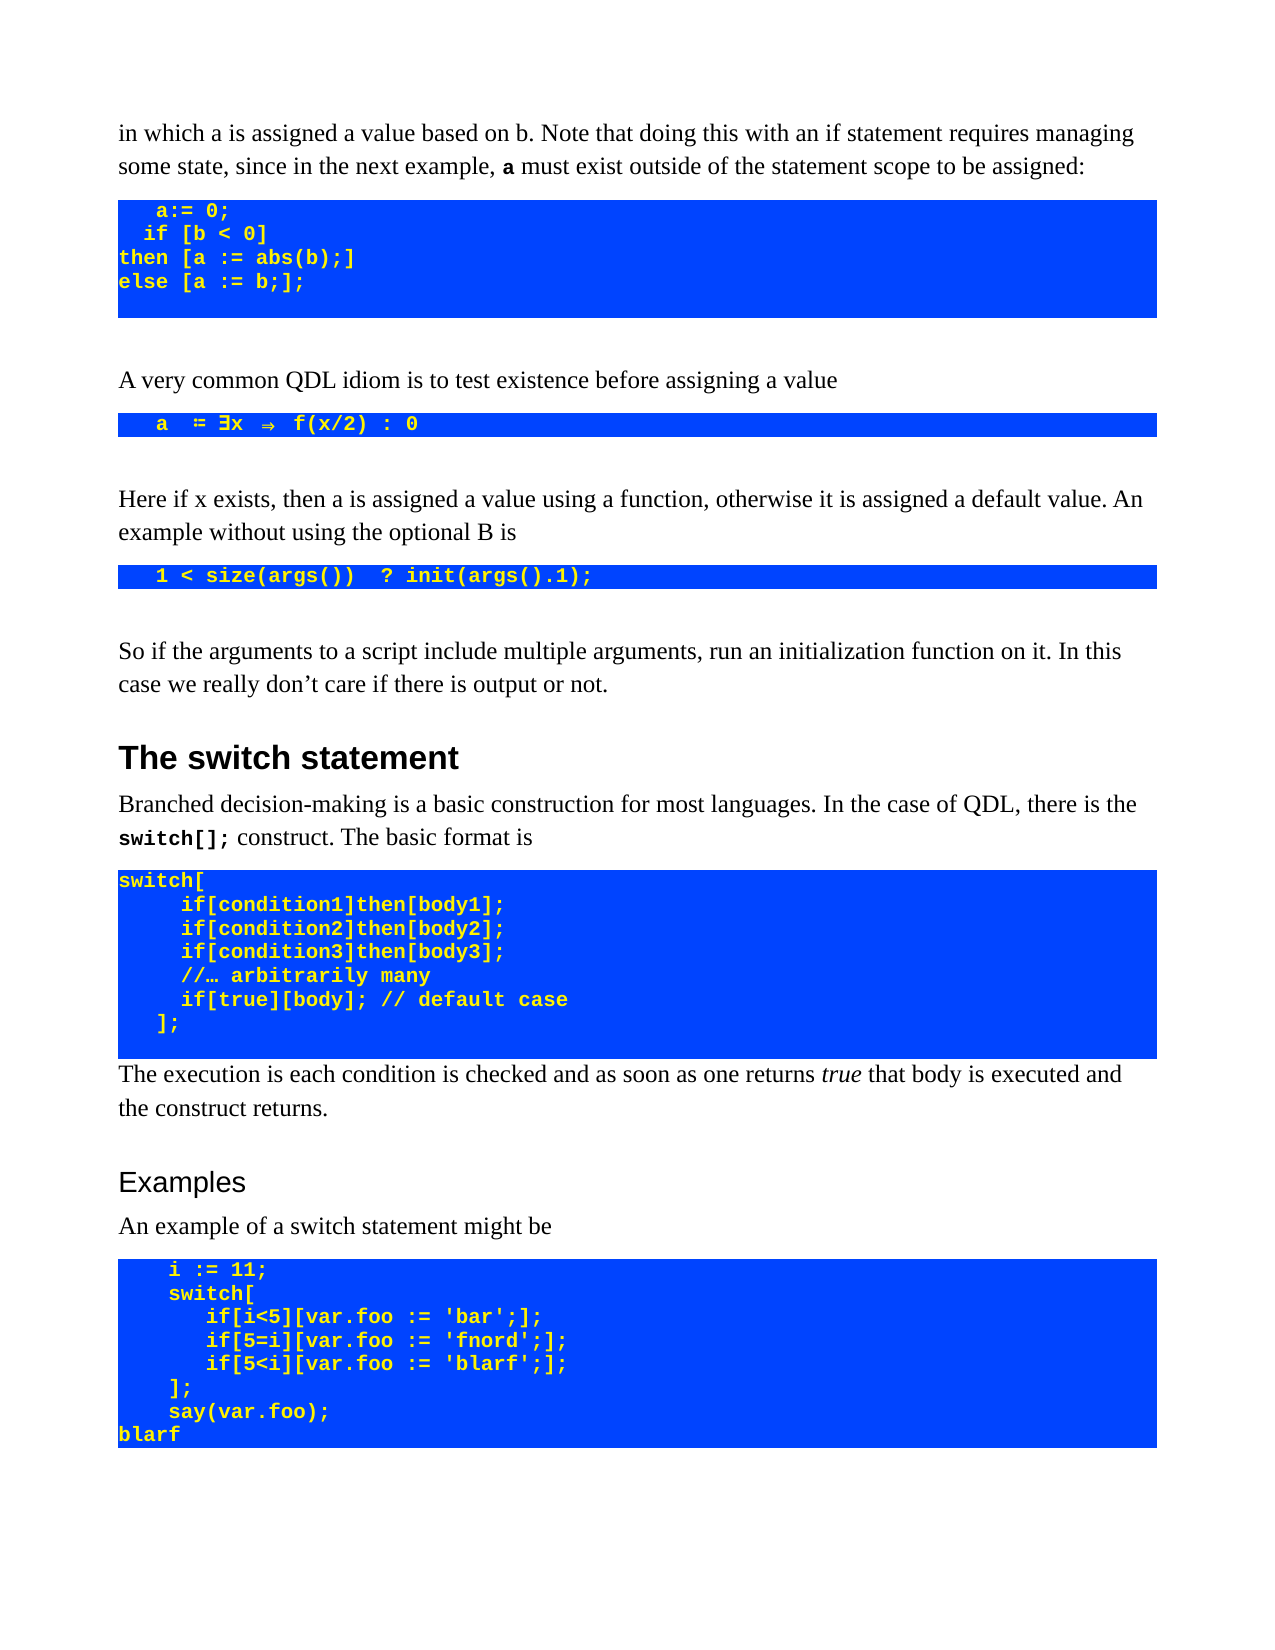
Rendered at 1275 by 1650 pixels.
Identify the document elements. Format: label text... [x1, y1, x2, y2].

text if [b < 0] [118, 223, 1157, 247]
text if[i<5][var.foo := 'bar';]; [118, 1306, 1157, 1330]
text So if the arguments to a script include multiple arguments, run an initialization function on it. In this case we really don’t care if there is output or not. [118, 636, 1157, 698]
text An example of a switch statement might be [118, 1211, 1157, 1240]
text if[5=i][var.foo := 'fnord';]; [118, 1330, 1157, 1353]
text if[5<i][var.foo := 'blarf';]; [118, 1353, 1157, 1377]
text else [a := b;]; [118, 271, 1157, 294]
subtitle The switch statement [118, 738, 1157, 776]
text i := 11; [118, 1259, 1157, 1282]
text Branched decision-making is a basic construction for most languages. In the case of QDL, there is the switch[]; construct. The basic format is [118, 789, 1157, 851]
text in which a is assigned a value based on b. Note that doing this with an if statement requires managing some state, since in the next example, a must exist outside of the statement scope to be assigned: [118, 118, 1157, 181]
text 1 < size(args()) ? init(args().1); [118, 565, 1157, 589]
text then [a := abs(b);] [118, 247, 1157, 271]
text The execution is each condition is checked and as soon as one returns true that body is executed and the construct returns. [118, 1059, 1157, 1121]
text ]; [118, 1377, 1157, 1401]
text //… arbitrarily many [118, 965, 1157, 989]
text ]; [118, 1012, 1157, 1036]
text if[condition2]then[body2]; [118, 918, 1157, 941]
text Here if x exists, then a is assigned a value using a function, otherwise it is assigned a default value. An example without using the optional B is [118, 484, 1157, 546]
subtitle Examples [118, 1165, 1157, 1199]
text A very common QDL idiom is to test existence before assigning a value [118, 366, 1157, 394]
text switch[ [118, 870, 1157, 894]
text a ≔ ∃x ⇒ f(x/2) : 0 [118, 413, 1157, 437]
text blarf [118, 1424, 1157, 1448]
text if[condition1]then[body1]; [118, 894, 1157, 918]
text if[true][body]; // default case [118, 989, 1157, 1012]
text a:= 0; [118, 200, 1157, 223]
text say(var.foo); [118, 1401, 1157, 1424]
text switch[ [118, 1282, 1157, 1306]
text if[condition3]then[body3]; [118, 941, 1157, 965]
